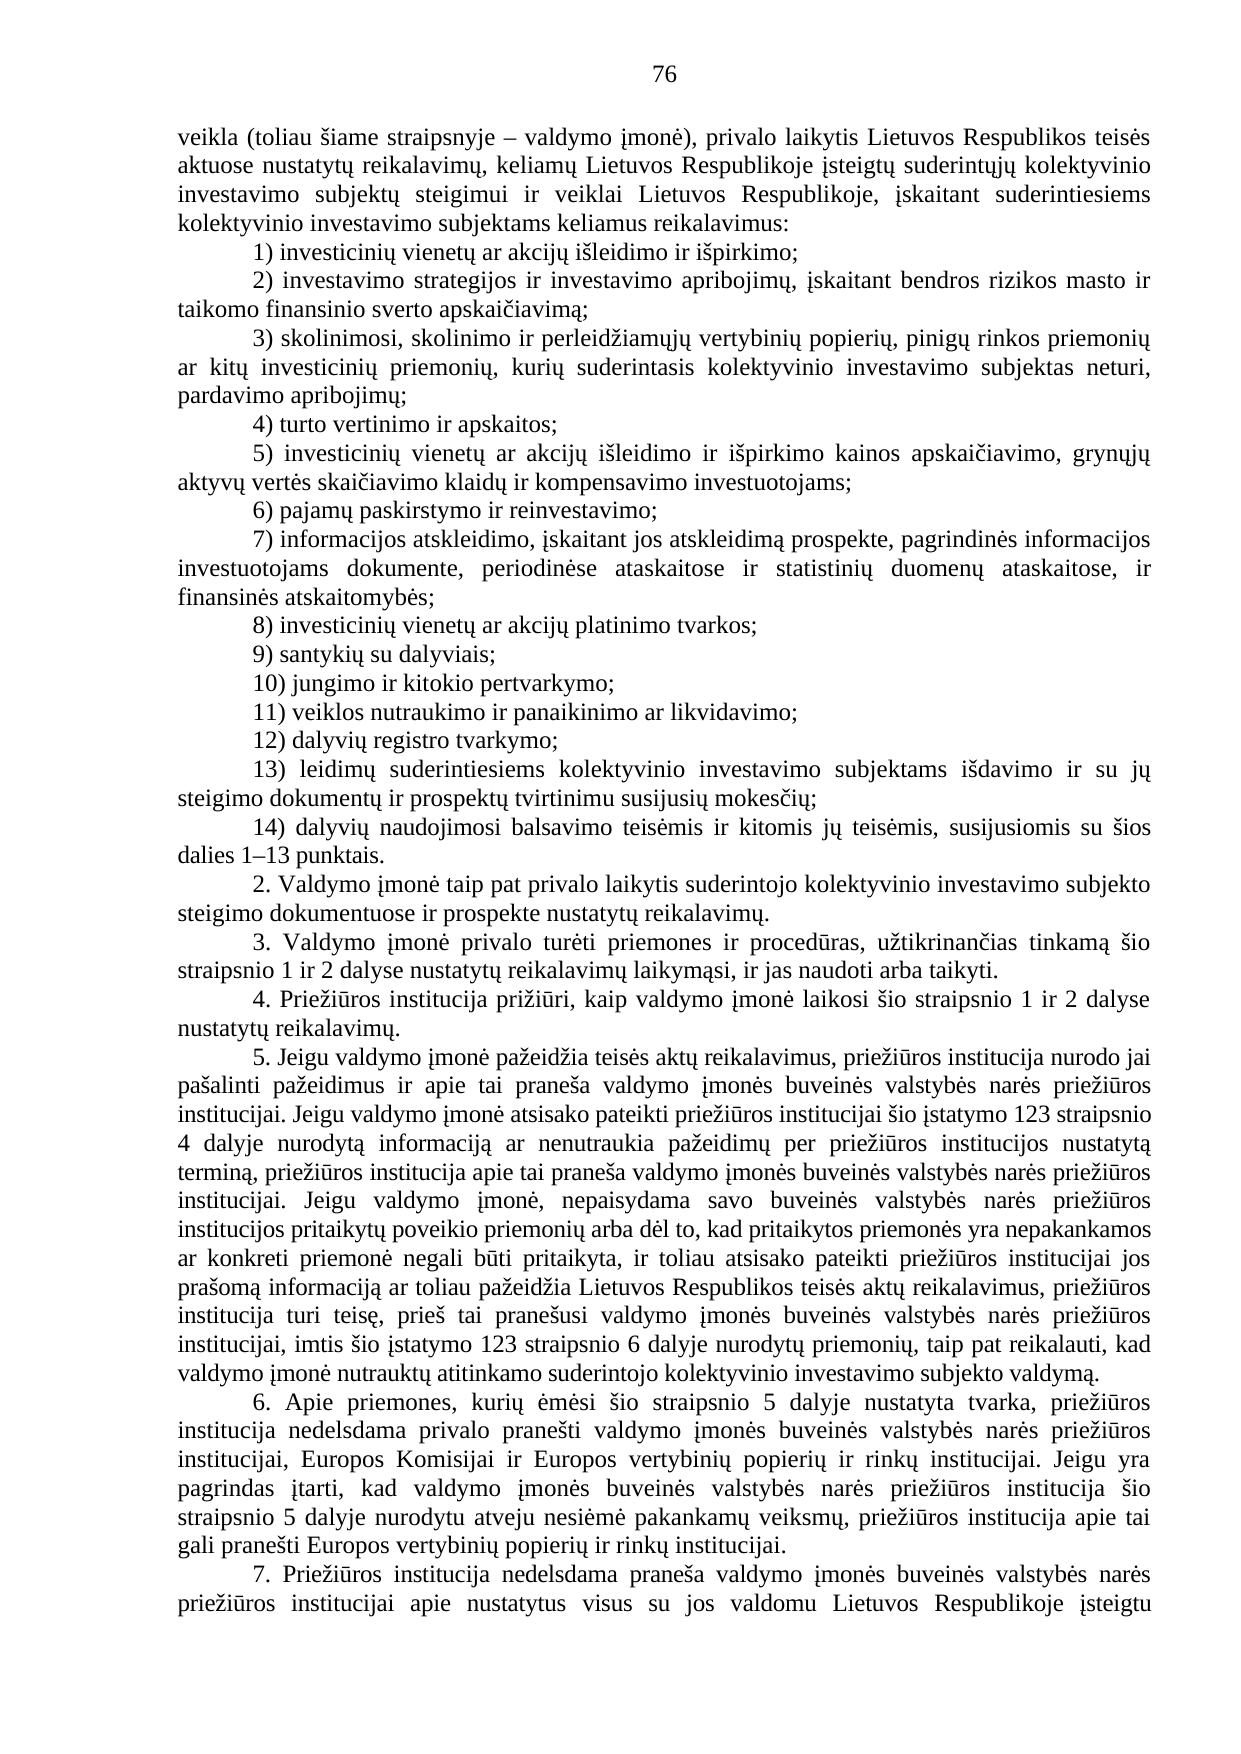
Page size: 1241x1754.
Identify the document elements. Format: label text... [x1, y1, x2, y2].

text 4. Priežiūros institucija prižiūri, kaip valdymo įmonė laikosi šio straipsnio 1 ir 2 dalyse nustatytų reikalavimų. [177, 984, 1152, 1042]
text 11) veiklos nutraukimo ir panaikinimo ar likvidavimo; [177, 697, 1152, 726]
text 4) turto vertinimo ir apskaitos; [177, 409, 1152, 438]
text 3) skolinimosi, skolinimo ir perleidžiamųjų vertybinių popierių, pinigų rinkos priemonių ar kitų investicinių priemonių, kurių suderintasis kolektyvinio investavimo subjektas neturi, pardavimo apribojimų; [177, 323, 1152, 409]
text 7) informacijos atskleidimo, įskaitant jos atskleidimą prospekte, pagrindinės informacijos investuotojams dokumente, periodinėse ataskaitose ir statistinių duomenų ataskaitose, ir finansinės atskaitomybės; [177, 524, 1152, 611]
text 9) santykių su dalyviais; [177, 639, 1152, 668]
text 2) investavimo strategijos ir investavimo apribojimų, įskaitant bendros rizikos masto ir taikomo finansinio sverto apskaičiavimą; [177, 266, 1152, 323]
text 3. Valdymo įmonė privalo turėti priemones ir procedūras, užtikrinančias tinkamą šio straipsnio 1 ir 2 dalyse nustatytų reikalavimų laikymąsi, ir jas naudoti arba taikyti. [177, 927, 1152, 984]
text 10) jungimo ir kitokio pertvarkymo; [177, 668, 1152, 697]
text 14) dalyvių naudojimosi balsavimo teisėmis ir kitomis jų teisėmis, susijusiomis su šios dalies 1–13 punktais. [177, 812, 1152, 869]
text 2. Valdymo įmonė taip pat privalo laikytis suderintojo kolektyvinio investavimo subjekto steigimo dokumentuose ir prospekte nustatytų reikalavimų. [177, 869, 1152, 927]
text 13) leidimų suderintiesiems kolektyvinio investavimo subjektams išdavimo ir su jų steigimo dokumentų ir prospektų tvirtinimu susijusių mokesčių; [177, 754, 1152, 812]
text 7. Priežiūros institucija nedelsdama praneša valdymo įmonės buveinės valstybės narės priežiūros institucijai apie nustatytus visus su jos valdomu Lietuvos Respublikoje įsteigtu [177, 1559, 1152, 1617]
text 12) dalyvių registro tvarkymo; [177, 726, 1152, 754]
text 5) investicinių vienetų ar akcijų išleidimo ir išpirkimo kainos apskaičiavimo, grynųjų aktyvų vertės skaičiavimo klaidų ir kompensavimo investuotojams; [177, 438, 1152, 496]
text 1) investicinių vienetų ar akcijų išleidimo ir išpirkimo; [177, 237, 1152, 266]
text 8) investicinių vienetų ar akcijų platinimo tvarkos; [177, 611, 1152, 639]
text veikla (toliau šiame straipsnyje – valdymo įmonė), privalo laikytis Lietuvos Respublikos teisės aktuose nustatytų reikalavimų, keliamų Lietuvos Respublikoje įsteigtų suderintųjų kolektyvinio investavimo subjektų steigimui ir veiklai Lietuvos Respublikoje, įskaitant suderintiesiems kolektyvinio investavimo subjektams keliamus reikalavimus: [177, 122, 1152, 237]
text 6. Apie priemones, kurių ėmėsi šio straipsnio 5 dalyje nustatyta tvarka, priežiūros institucija nedelsdama privalo pranešti valdymo įmonės buveinės valstybės narės priežiūros institucijai, Europos Komisijai ir Europos vertybinių popierių ir rinkų institucijai. Jeigu yra pagrindas įtarti, kad valdymo įmonės buveinės valstybės narės priežiūros institucija šio straipsnio 5 dalyje nurodytu atveju nesiėmė pakankamų veiksmų, priežiūros institucija apie tai gali pranešti Europos vertybinių popierių ir rinkų institucijai. [177, 1387, 1152, 1559]
text 6) pajamų paskirstymo ir reinvestavimo; [177, 496, 1152, 524]
text 5. Jeigu valdymo įmonė pažeidžia teisės aktų reikalavimus, priežiūros institucija nurodo jai pašalinti pažeidimus ir apie tai praneša valdymo įmonės buveinės valstybės narės priežiūros institucijai. Jeigu valdymo įmonė atsisako pateikti priežiūros institucijai šio įstatymo 123 straipsnio 4 dalyje nurodytą informaciją ar nenutraukia pažeidimų per priežiūros institucijos nustatytą terminą, priežiūros institucija apie tai praneša valdymo įmonės buveinės valstybės narės priežiūros institucijai. Jeigu valdymo įmonė, nepaisydama savo buveinės valstybės narės priežiūros institucijos pritaikytų poveikio priemonių arba dėl to, kad pritaikytos priemonės yra nepakankamos ar konkreti priemonė negali būti pritaikyta, ir toliau atsisako pateikti priežiūros institucijai jos prašomą informaciją ar toliau pažeidžia Lietuvos Respublikos teisės aktų reikalavimus, priežiūros institucija turi teisę, prieš tai pranešusi valdymo įmonės buveinės valstybės narės priežiūros institucijai, imtis šio įstatymo 123 straipsnio 6 dalyje nurodytų priemonių, taip pat reikalauti, kad valdymo įmonė nutrauktų atitinkamo suderintojo kolektyvinio investavimo subjekto valdymą. [177, 1042, 1152, 1387]
